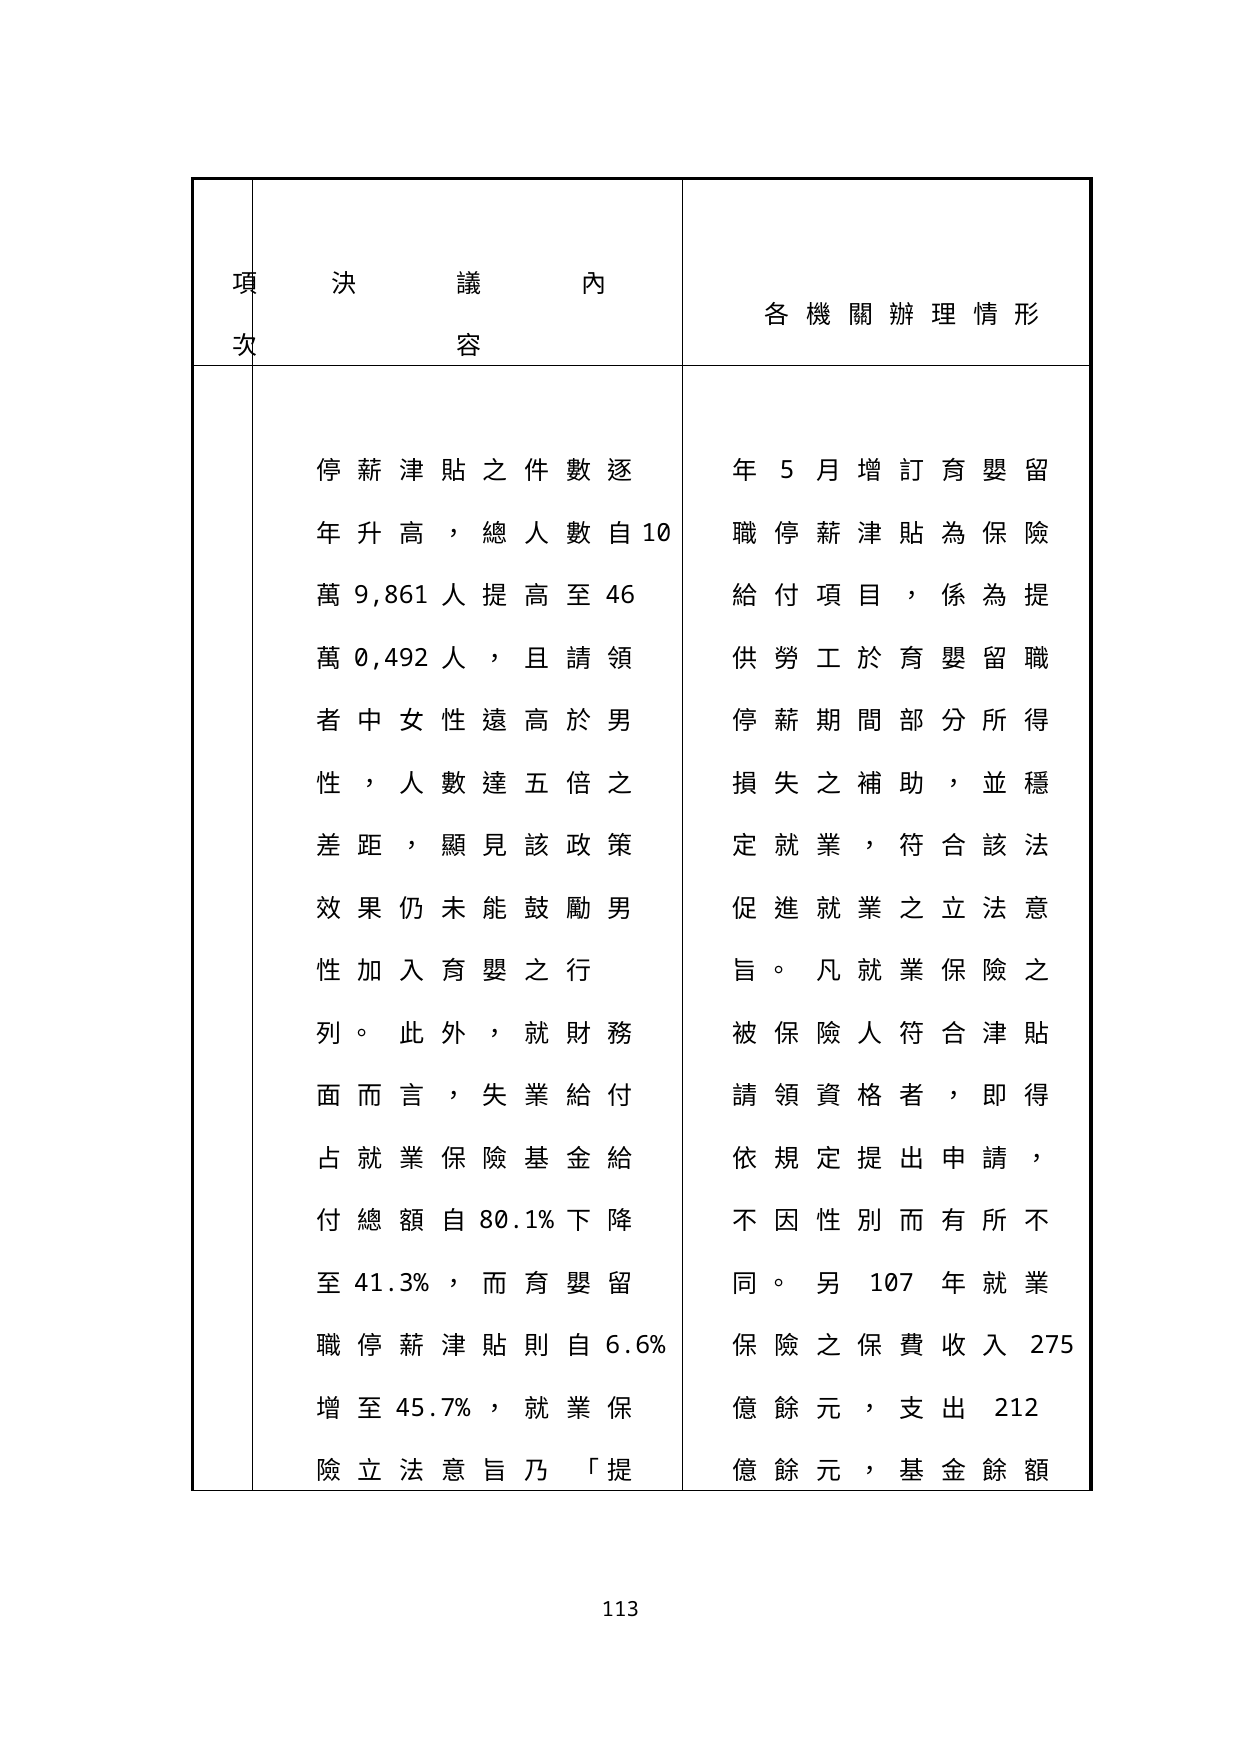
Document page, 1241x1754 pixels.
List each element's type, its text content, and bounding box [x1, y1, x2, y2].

table_cell 30. [194, 366, 252, 1490]
table_header 決 議 內 容 [253, 180, 682, 365]
table_cell 年5月增訂育嬰留職停薪津貼為保險給付項目，係為提供勞工於育嬰留職停薪期間部分所得損失之補助，並穩定就業，符合該法促進就業之立法意旨。凡就業保險之被保險人符合津貼請領資格者，即得依規定提出申請，不因性別而有所不同。另107年就業保險之保費收入275億餘元，支出212億餘元，基金餘額 [683, 366, 1089, 1490]
table_cell 停薪津貼之件數逐年升高，總人數自10萬9,861人提高至46萬0,492人，且請領者中女性遠高於男性，人數達五倍之差距，顯見該政策效果仍未能鼓勵男性加入育嬰之行列。此外，就財務面而言，失業給付占就業保險基金給付總額自80.1%下降至41.3%，而育嬰留職停薪津貼則自6.6%增至45.7%，就業保險立法意旨乃「提 [253, 366, 682, 1490]
table_header 項次 [194, 180, 252, 365]
table_header 各機關辦理情形 [683, 180, 1089, 365]
